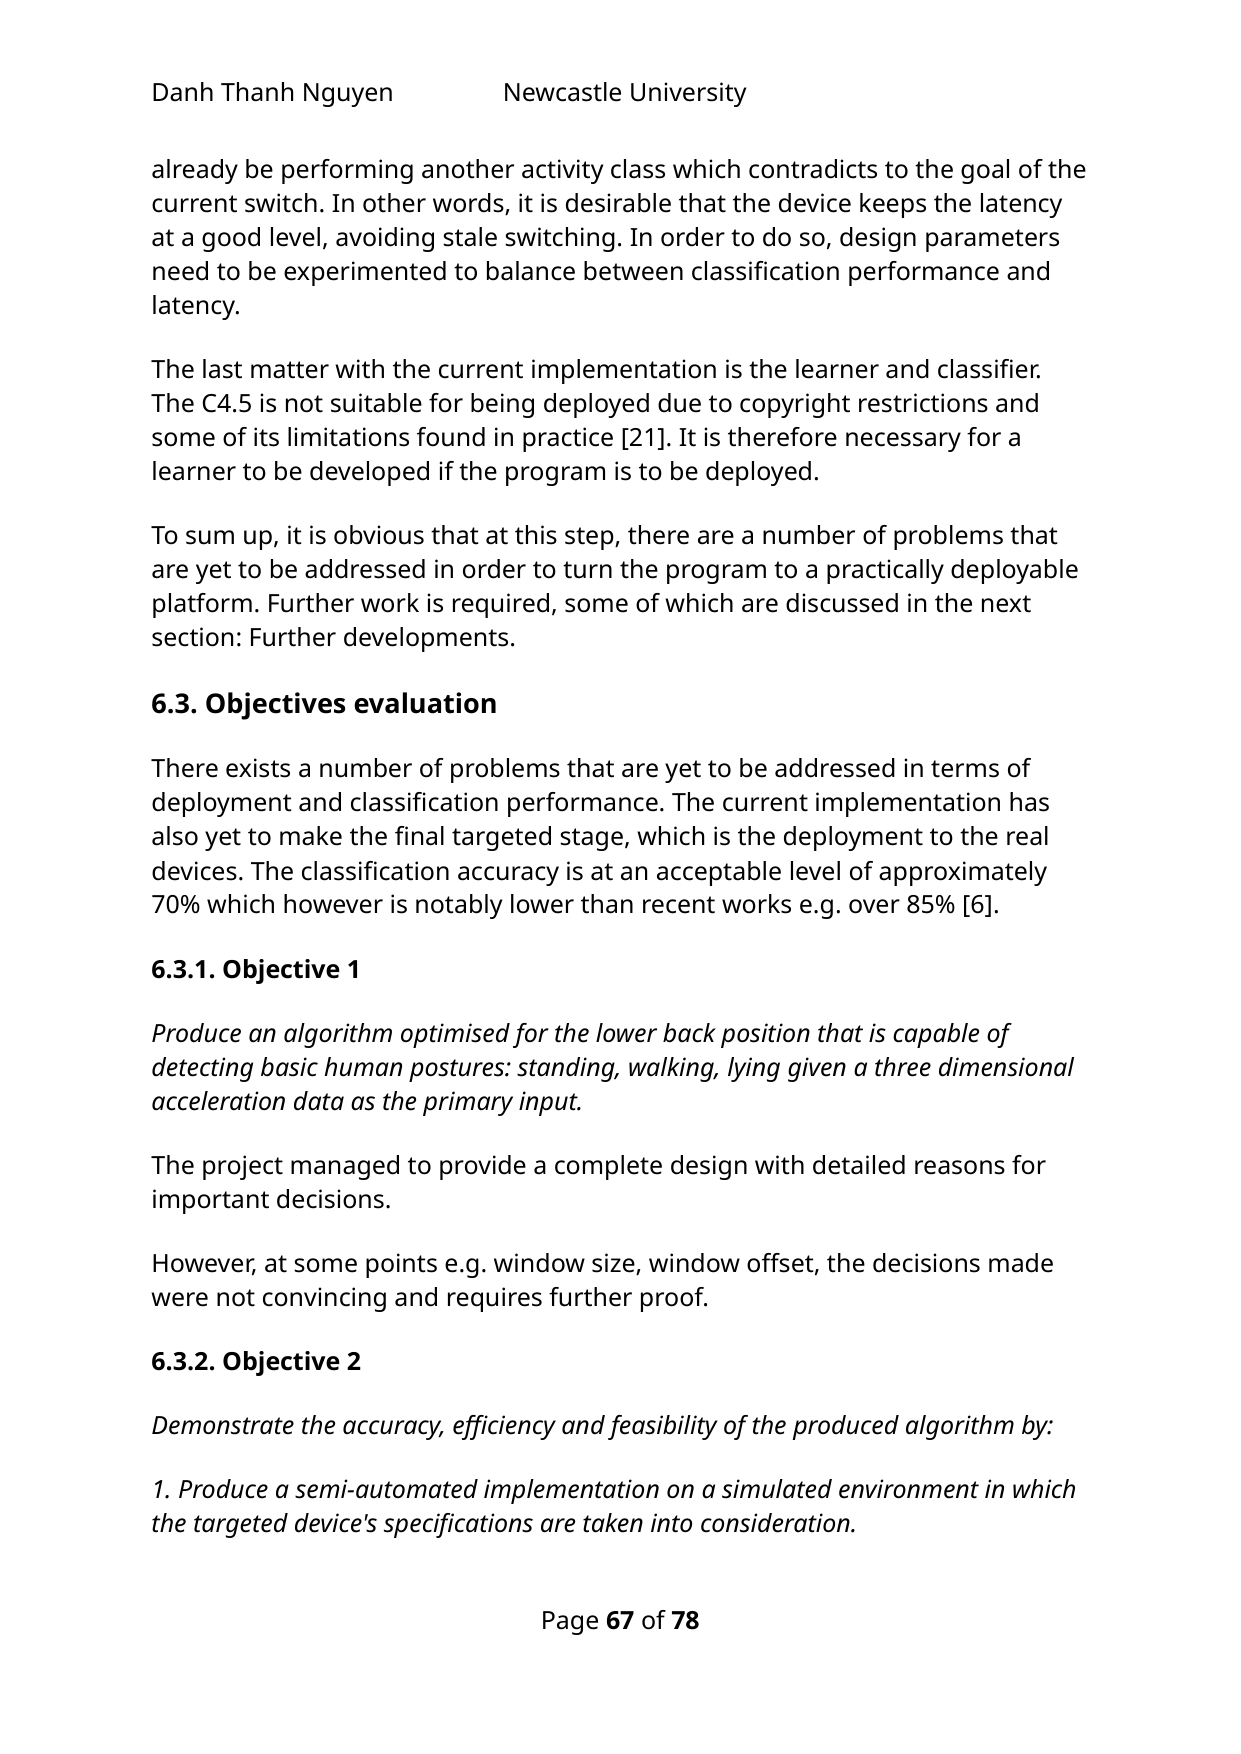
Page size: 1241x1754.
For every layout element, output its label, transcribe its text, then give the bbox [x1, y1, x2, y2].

text The last matter with the current implementation is the learner and classifier. The C4.5 is not suitable for being deployed due to copyright restrictions and some of its limitations found in practice [21]. It is therefore necessary for a learner to be developed if the program is to be deployed. [151, 352, 1089, 488]
text There exists a number of problems that are yet to be addressed in terms of deployment and classification performance. The current implementation has also yet to make the final targeted stage, which is the deployment to the real devices. The classification accuracy is at an acceptable level of approximately 70% which however is notably lower than recent works e.g. over 85% [6]. [151, 751, 1089, 921]
text 6.3.2. Objective 2 [151, 1344, 1089, 1378]
text 6.3.1. Objective 1 [151, 951, 1089, 985]
text However, at some points e.g. window size, window offset, the decisions made were not convincing and requires further proof. [151, 1246, 1089, 1314]
text Demonstrate the accuracy, efficiency and feasibility of the produced algorithm by: [151, 1408, 1089, 1442]
text Produce an algorithm optimised for the lower back position that is capable of detecting basic human postures: standing, walking, lying given a three dimensional acceleration data as the primary input. [151, 1015, 1089, 1117]
text already be performing another activity class which contradicts to the goal of the current switch. In other words, it is desirable that the device keeps the latency at a good level, avoiding stale switching. In order to do so, design parameters need to be experimented to balance between classification performance and latency. [151, 151, 1089, 322]
text 6.3. Objectives evaluation [151, 684, 1089, 721]
text To sum up, it is obvious that at this step, there are a number of problems that are yet to be addressed in order to turn the program to a practically deployable platform. Further work is required, some of which are discussed in the next section: Further developments. [151, 518, 1089, 654]
text The project managed to provide a complete design with detailed reasons for important decisions. [151, 1147, 1089, 1216]
text 1. Produce a semi-automated implementation on a simulated environment in which the targeted device's specifications are taken into consideration. [151, 1472, 1089, 1540]
